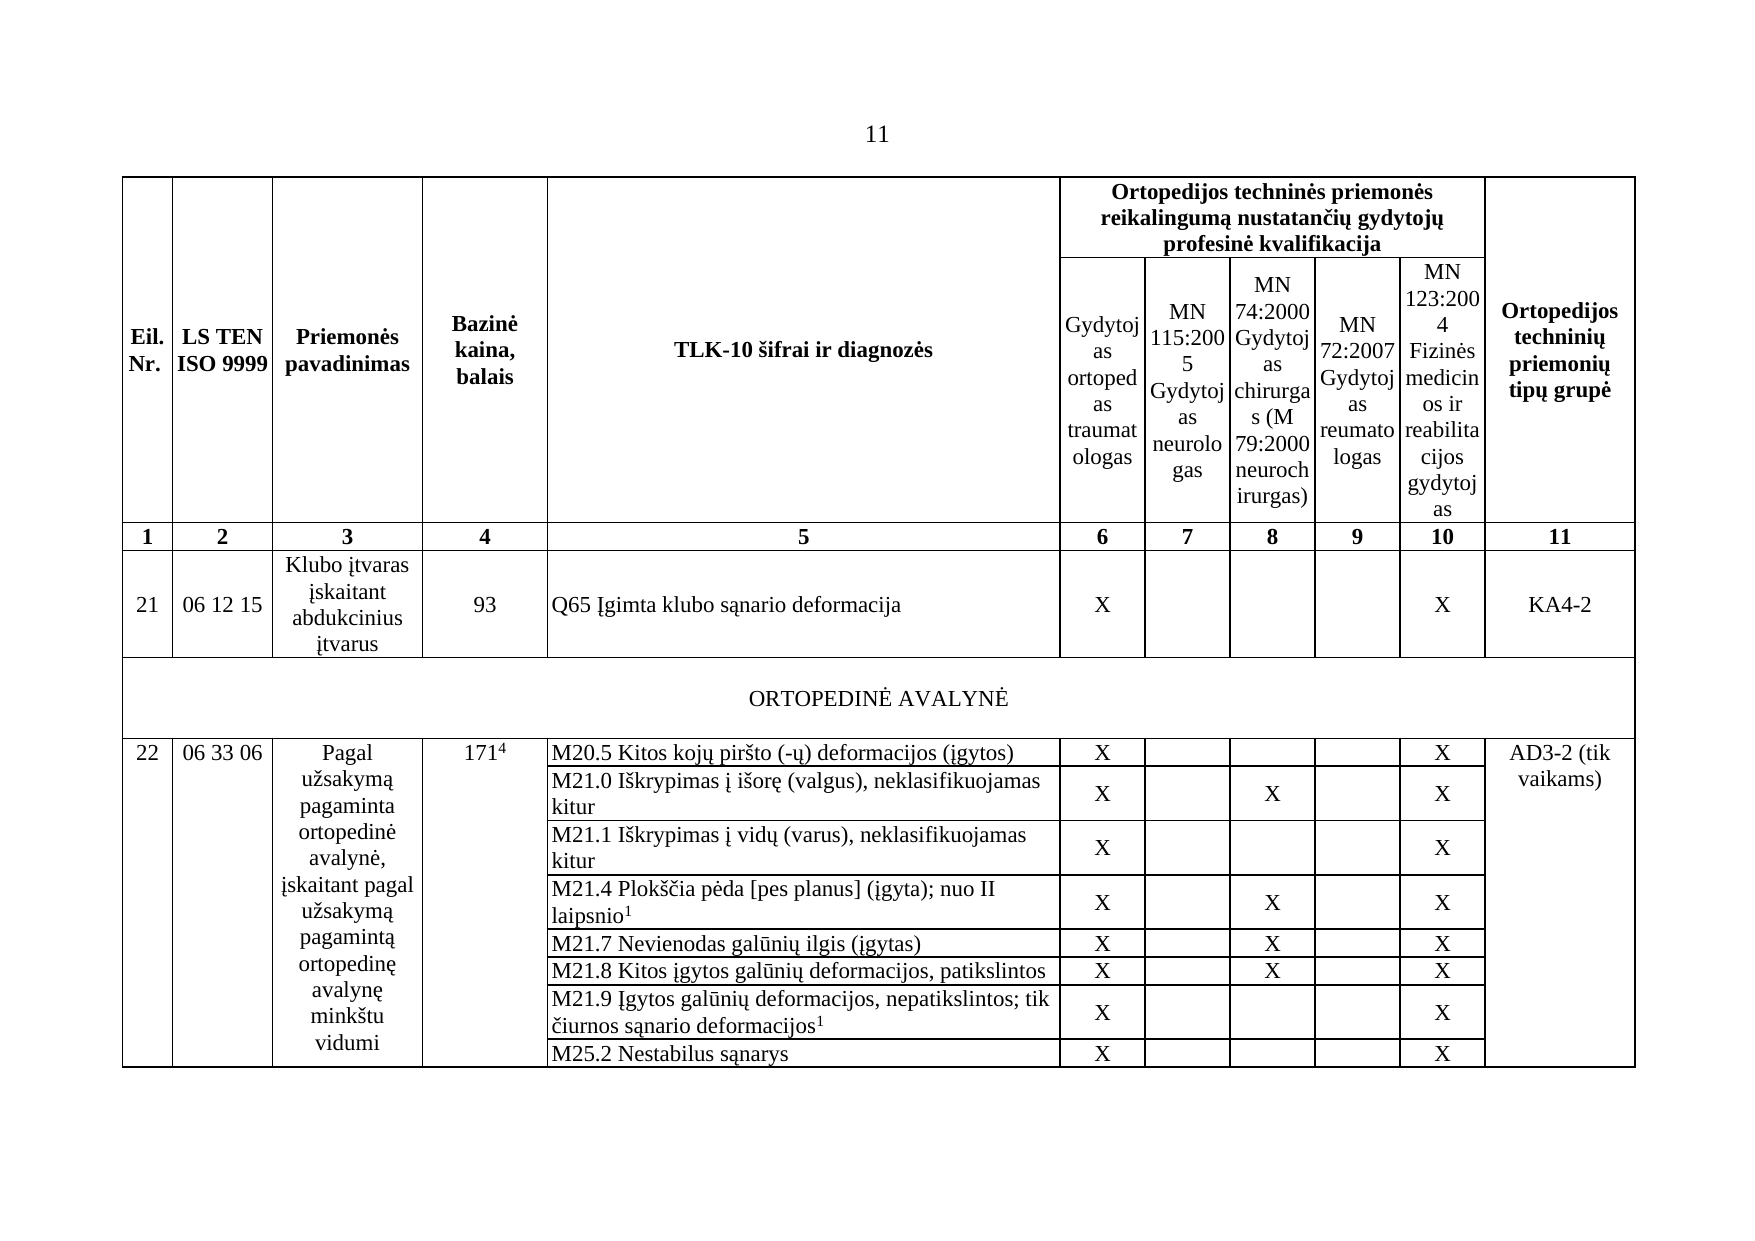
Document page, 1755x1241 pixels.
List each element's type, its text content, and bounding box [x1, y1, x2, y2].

table_cell M21.4 Plokščia pėda [pes planus] (įgyta); nuo II laipsnio1 [548, 876, 1059, 928]
table_header TLK-10 šifrai ir diagnozės [548, 178, 1059, 522]
table_cell X [1401, 767, 1484, 819]
table_cell [1146, 821, 1229, 874]
table_cell X [1061, 958, 1144, 984]
table_cell X [1061, 739, 1144, 765]
table_cell 1714 [423, 739, 547, 1066]
table_cell 4 [423, 523, 547, 550]
table_cell [1231, 986, 1314, 1038]
table_cell X [1401, 958, 1484, 984]
table_cell [1231, 739, 1314, 765]
table_cell 7 [1146, 523, 1229, 550]
table_cell Klubo įtvaras įskaitant abdukcinius įtvarus [273, 551, 422, 657]
table_cell M21.1 Iškrypimas į vidų (varus), neklasifikuojamas kitur [548, 821, 1059, 874]
table_cell 9 [1316, 523, 1399, 550]
table_cell M25.2 Nestabilus sąnarys [548, 1040, 1059, 1066]
table_header Eil. Nr. [123, 178, 172, 522]
table_cell X [1401, 986, 1484, 1038]
table_cell X [1401, 821, 1484, 874]
table_cell [1316, 930, 1399, 956]
table_cell M21.0 Iškrypimas į išorę (valgus), neklasifikuojamas kitur [548, 767, 1059, 819]
table_cell X [1231, 930, 1314, 956]
table_cell 93 [423, 551, 547, 657]
table_cell [1146, 876, 1229, 928]
table_cell M21.9 Įgytos galūnių deformacijos, nepatikslintos; tik čiurnos sąnario deformacijos1 [548, 986, 1059, 1038]
table_cell [1146, 930, 1229, 956]
table_cell X [1231, 767, 1314, 819]
table_cell X [1401, 930, 1484, 956]
table_cell X [1061, 930, 1144, 956]
table_cell 3 [273, 523, 422, 550]
table_header Ortopedijos techninės priemonės reikalingumą nustatančių gydytojų profesinė kvalifikacija [1061, 178, 1484, 257]
table_cell [1146, 986, 1229, 1038]
table_cell MN 74:2000 Gydytojas chirurgas (M 79:2000 neurochirurgas) [1231, 258, 1314, 522]
table_cell 11 [1486, 523, 1634, 550]
table_cell M21.7 Nevienodas galūnių ilgis (įgytas) [548, 930, 1059, 956]
table_cell [1316, 767, 1399, 819]
table_cell X [1401, 739, 1484, 765]
table_cell ORTOPEDINĖ AVALYNĖ [123, 658, 1634, 737]
table_cell X [1061, 876, 1144, 928]
table_cell AD3-2 (tik vaikams) [1486, 739, 1634, 1066]
table_cell [1316, 876, 1399, 928]
table_cell X [1061, 1040, 1144, 1066]
table_cell MN 72:2007 Gydytojas reumatologas [1316, 258, 1399, 522]
table_cell X [1401, 876, 1484, 928]
table_cell [1231, 821, 1314, 874]
table_cell [1316, 958, 1399, 984]
table_cell 6 [1061, 523, 1144, 550]
table_cell X [1061, 986, 1144, 1038]
table_cell X [1061, 551, 1144, 657]
table_cell 06 33 06 [173, 739, 272, 1066]
table_cell MN 123:2004 Fizinės medicinos ir reabilitacijos gydytojas [1401, 258, 1484, 522]
table_header Ortopedijos techninių priemonių tipų grupė [1486, 178, 1634, 522]
table_header LS TEN ISO 9999 [173, 178, 272, 522]
table_cell [1316, 739, 1399, 765]
table_cell Pagal užsakymą pagaminta ortopedinė avalynė, įskaitant pagal užsakymą pagamintą ortopedinę avalynę minkštu vidumi [273, 739, 422, 1066]
table_cell 22 [123, 739, 172, 1066]
table_cell 2 [173, 523, 272, 550]
table_cell Gydytojas ortopedas traumatologas [1061, 258, 1144, 522]
table_cell M20.5 Kitos kojų piršto (-ų) deformacijos (įgytos) [548, 739, 1059, 765]
table_cell [1316, 821, 1399, 874]
table_cell KA4-2 [1486, 551, 1634, 657]
table_cell Q65 Įgimta klubo sąnario deformacija [548, 551, 1059, 657]
table_header Bazinė kaina, balais [423, 178, 547, 522]
table_cell [1146, 958, 1229, 984]
table_cell [1316, 551, 1399, 657]
table_cell X [1061, 767, 1144, 819]
table_cell X [1231, 876, 1314, 928]
table_cell 5 [548, 523, 1059, 550]
table_cell [1316, 1040, 1399, 1066]
table_cell [1146, 1040, 1229, 1066]
table_cell 1 [123, 523, 172, 550]
table_header Priemonės pavadinimas [273, 178, 422, 522]
table_cell [1316, 986, 1399, 1038]
table_cell 21 [123, 551, 172, 657]
table_cell 8 [1231, 523, 1314, 550]
table_cell X [1061, 821, 1144, 874]
table_cell 10 [1401, 523, 1484, 550]
table_cell 06 12 15 [173, 551, 272, 657]
table_cell [1146, 739, 1229, 765]
table_cell X [1231, 958, 1314, 984]
table_cell M21.8 Kitos įgytos galūnių deformacijos, patikslintos [548, 958, 1059, 984]
table_cell [1146, 767, 1229, 819]
table_cell X [1401, 1040, 1484, 1066]
table_cell MN 115:2005 Gydytojas neurologas [1146, 258, 1229, 522]
table_cell [1231, 1040, 1314, 1066]
table_cell [1146, 551, 1229, 657]
table_cell X [1401, 551, 1484, 657]
table_cell [1231, 551, 1314, 657]
